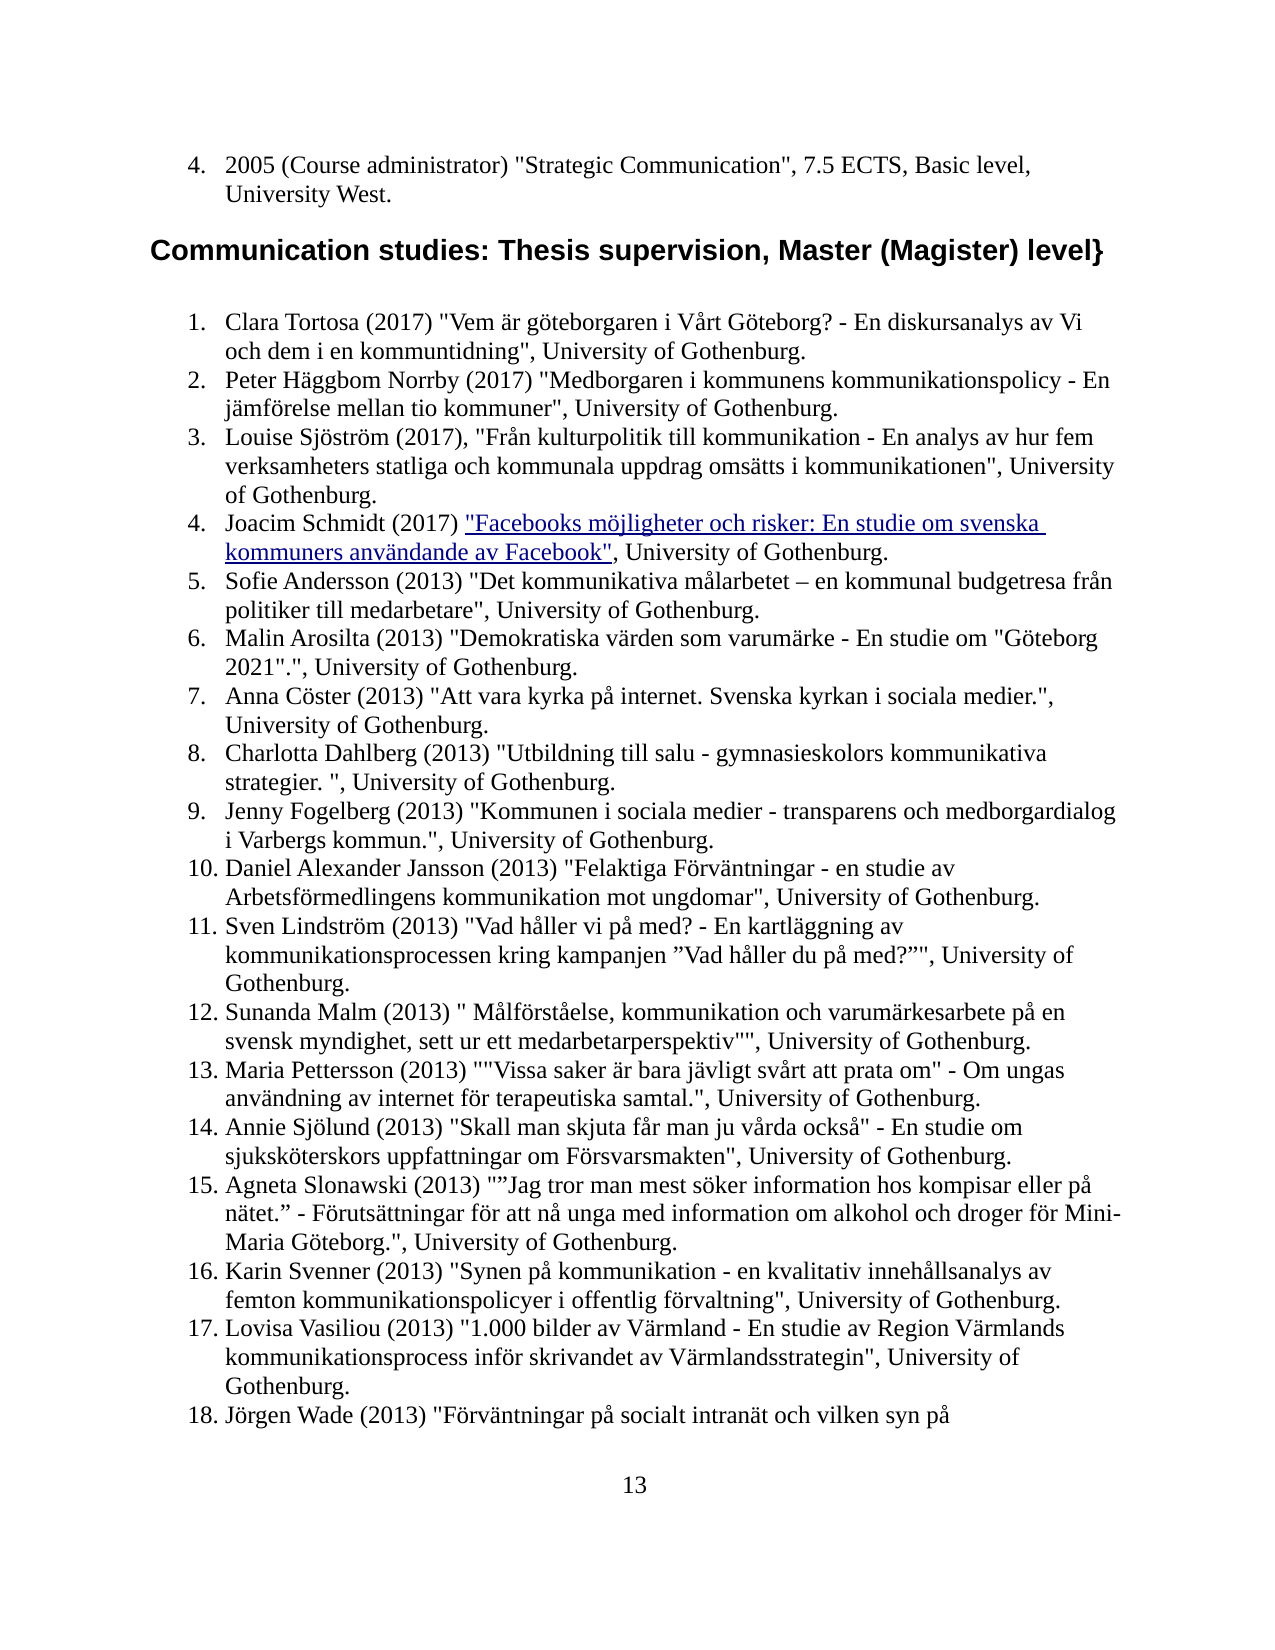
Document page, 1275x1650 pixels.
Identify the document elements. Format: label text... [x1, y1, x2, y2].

list Karin Svenner (2013) "Synen på kommunikation - en kvalitativ innehållsanalys av femton kommunikationspolicyer i offentlig förvaltning", University of Gothenburg. [187, 1256, 1125, 1313]
list Joacim Schmidt (2017) "Facebooks möjligheter och risker: En studie om svenska kommuners användande av Facebook", University of Gothenburg. [187, 508, 1125, 566]
list Sunanda Malm (2013) " Målförståelse, kommunikation och varumärkesarbete på en svensk myndighet, sett ur ett medarbetarperspektiv"", University of Gothenburg. [187, 997, 1125, 1055]
list Peter Häggbom Norrby (2017) "Medborgaren i kommunens kommunikationspolicy - En jämförelse mellan tio kommuner", University of Gothenburg. [187, 365, 1125, 422]
list Louise Sjöström (2017), "Från kulturpolitik till kommunikation - En analys av hur fem verksamheters statliga och kommunala uppdrag omsätts i kommunikationen", University of Gothenburg. [187, 422, 1125, 508]
list Daniel Alexander Jansson (2013) "Felaktiga Förväntningar - en studie av Arbetsförmedlingens kommunikation mot ungdomar", University of Gothenburg. [187, 853, 1125, 911]
list Lovisa Vasiliou (2013) "1.000 bilder av Värmland - En studie av Region Värmlands kommunikationsprocess inför skrivandet av Värmlandsstrategin", University of Gothenburg. [187, 1313, 1125, 1400]
list Jenny Fogelberg (2013) "Kommunen i sociala medier - transparens och medborgardialog i Varbergs kommun.", University of Gothenburg. [187, 796, 1125, 853]
list Clara Tortosa (2017) "Vem är göteborgaren i Vårt Göteborg? - En diskursanalys av Vi och dem i en kommuntidning", University of Gothenburg. [187, 307, 1125, 365]
list Annie Sjölund (2013) "Skall man skjuta får man ju vårda också" - En studie om sjuksköterskors uppfattningar om Försvarsmakten", University of Gothenburg. [187, 1112, 1125, 1170]
list Maria Pettersson (2013) ""Vissa saker är bara jävligt svårt att prata om" - Om ungas användning av internet för terapeutiska samtal.", University of Gothenburg. [187, 1055, 1125, 1112]
list 2005 (Course administrator) "Strategic Communication", 7.5 ECTS, Basic level, University West. [187, 150, 1125, 207]
list Charlotta Dahlberg (2013) "Utbildning till salu - gymnasieskolors kommunikativa strategier. ", University of Gothenburg. [187, 738, 1125, 796]
list Agneta Slonawski (2013) "”Jag tror man mest söker information hos kompisar eller på nätet.” - Förutsättningar för att nå unga med information om alkohol och droger för Mini-Maria Göteborg.", University of Gothenburg. [187, 1170, 1125, 1256]
list Sofie Andersson (2013) "Det kommunikativa målarbetet – en kommunal budgetresa från politiker till medarbetare", University of Gothenburg. [187, 566, 1125, 623]
list Jörgen Wade (2013) "Förväntningar på socialt intranät och vilken syn på [187, 1400, 1125, 1428]
list Sven Lindström (2013) "Vad håller vi på med? - En kartläggning av kommunikationsprocessen kring kampanjen ”Vad håller du på med?”", University of Gothenburg. [187, 911, 1125, 997]
list Malin Arosilta (2013) "Demokratiska värden som varumärke - En studie om "Göteborg 2021".", University of Gothenburg. [187, 623, 1125, 681]
subtitle Communication studies: Thesis supervision, Master (Magister) level} [150, 232, 1125, 266]
list Anna Cöster (2013) "Att vara kyrka på internet. Svenska kyrkan i sociala medier.", University of Gothenburg. [187, 681, 1125, 738]
